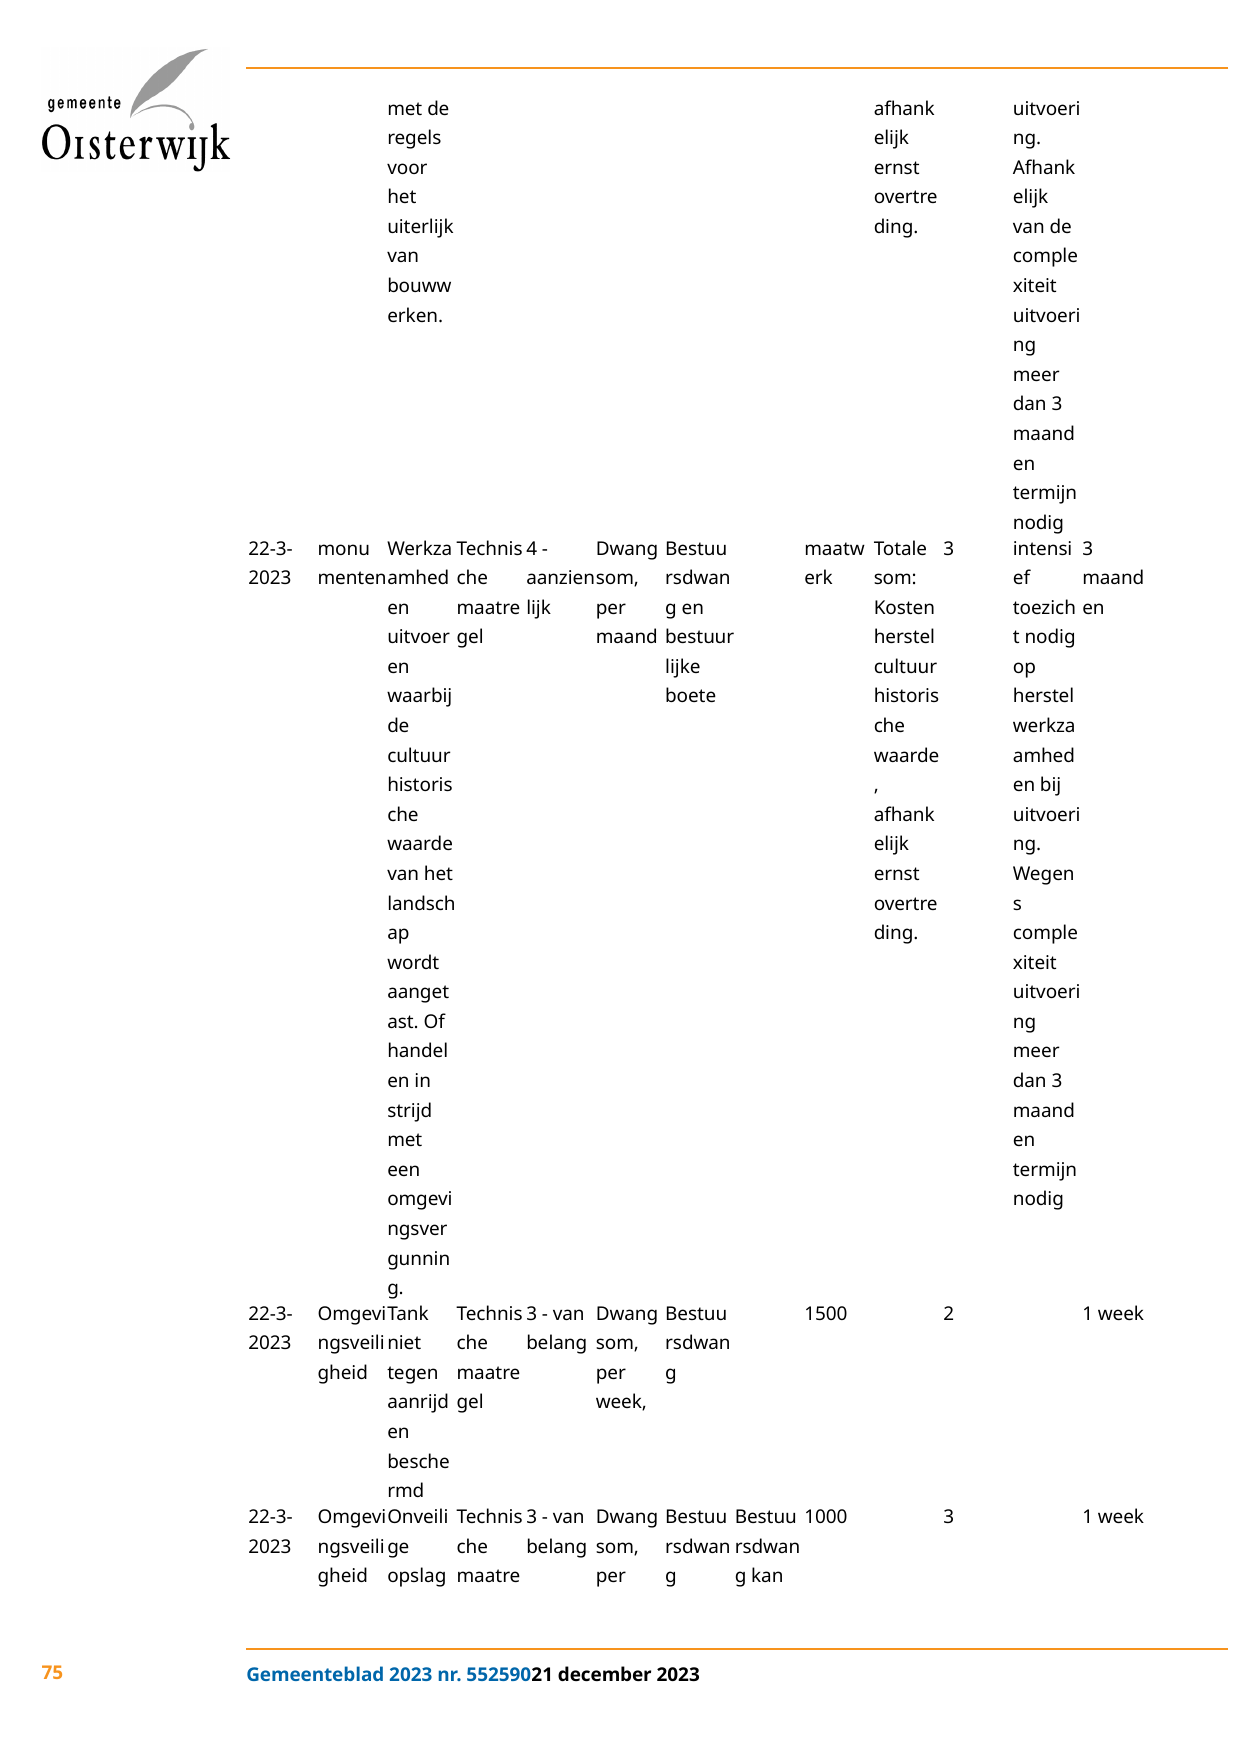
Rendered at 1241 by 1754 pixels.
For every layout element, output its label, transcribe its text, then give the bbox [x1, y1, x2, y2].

table_cell 3 [943, 535, 1013, 1300]
table_cell Bestuursdwang [665, 1300, 734, 1503]
table_cell [665, 95, 734, 535]
table_cell 1000 [804, 1503, 873, 1588]
table_cell 22-3-2023 [248, 1300, 317, 1503]
table_cell [804, 95, 873, 535]
table_cell uitvoering. Afhankelijk van de complexiteit uitvoering meer dan 3 maanden termijn nodig [1013, 95, 1082, 535]
table_cell [874, 1503, 943, 1588]
table_cell Omgevingsveiligheid [318, 1503, 387, 1588]
table_cell [318, 95, 387, 535]
table_cell Technische maatre [456, 1503, 526, 1588]
table_cell Dwangsom, per week, [596, 1300, 665, 1503]
table_cell [1013, 1300, 1082, 1503]
table_cell Dwangsom, per maand [596, 535, 665, 1300]
table_cell Werkzaamheden uitvoeren waarbij de cultuurhistorische waarde van het landschap wordt aangetast. Of handelen in strijd met een omgevingsvergunning. [387, 535, 456, 1300]
table_cell met de regels voor het uiterlijk van bouwwerken. [387, 95, 456, 535]
table_cell Totale som: Kosten herstel cultuurhistorische waarde, afhankelijk ernst overtreding. [874, 535, 943, 1300]
table_cell 22-3-2023 [248, 535, 317, 1300]
table_cell [874, 1300, 943, 1503]
table_cell 1 week [1082, 1300, 1152, 1503]
table_cell Onveilige opslag [387, 1503, 456, 1588]
table_cell [456, 95, 526, 535]
table_cell Dwangsom, per [596, 1503, 665, 1588]
table_cell maatwerk [804, 535, 873, 1300]
table_cell Bestuursdwang [665, 1503, 734, 1588]
table_cell [1082, 95, 1152, 535]
table_cell Bestuursdwang kan [735, 1503, 804, 1588]
table_cell Bestuursdwang en bestuurlijke boete [665, 535, 734, 1300]
table_cell [735, 535, 804, 1300]
table_cell [735, 95, 804, 535]
table_cell 1 week [1082, 1503, 1152, 1588]
table_cell 1500 [804, 1300, 873, 1503]
table_cell [735, 1300, 804, 1503]
table_cell [526, 95, 596, 535]
table_cell 2 [943, 1300, 1013, 1503]
table_cell [596, 95, 665, 535]
table_cell 22-3-2023 [248, 1503, 317, 1588]
picture [41, 47, 231, 172]
table_cell monumenten [318, 535, 387, 1300]
table_cell [1013, 1503, 1082, 1588]
table_cell 3 [943, 1503, 1013, 1588]
table_cell Tank niet tegen aanrijden beschermd [387, 1300, 456, 1503]
table_cell 3 maanden [1082, 535, 1152, 1300]
table_cell [943, 95, 1013, 535]
table_cell afhankelijk ernst overtreding. [874, 95, 943, 535]
table_cell Omgevingsveiligheid [318, 1300, 387, 1503]
table_cell 4 - aanzienlijk [526, 535, 596, 1300]
table_cell intensief toezicht nodig op herstelwerkzaamheden bij uitvoering. Wegens complexiteit uitvoering meer dan 3 maanden termijn nodig [1013, 535, 1082, 1300]
table_cell 3 - van belang [526, 1300, 596, 1503]
table_cell Technische maatregel [456, 535, 526, 1300]
table_cell [248, 95, 317, 535]
table_cell 3 - van belang [526, 1503, 596, 1588]
table_cell Technische maatregel [456, 1300, 526, 1503]
